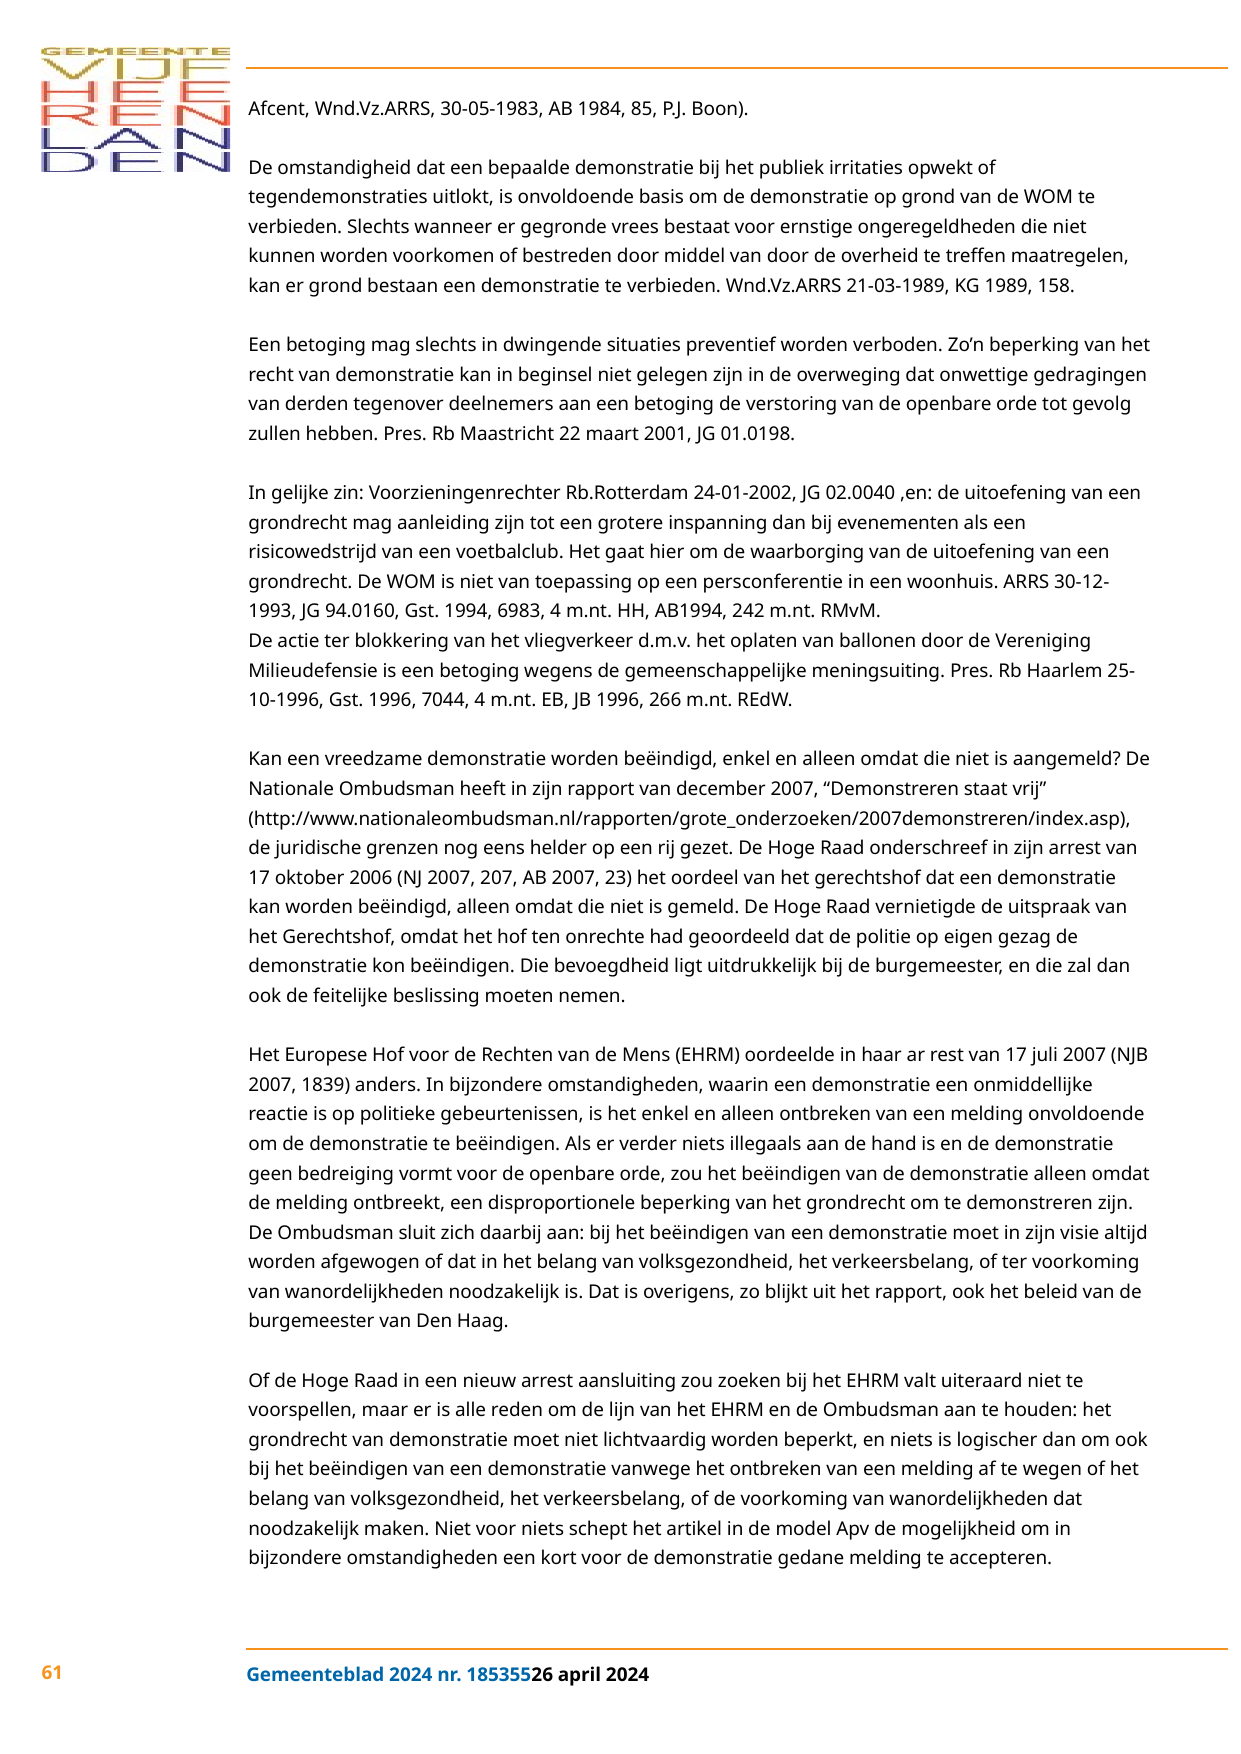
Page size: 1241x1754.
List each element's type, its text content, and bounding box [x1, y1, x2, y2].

picture [41, 47, 231, 172]
text Of de Hoge Raad in een nieuw arrest aansluiting zou zoeken bij het EHRM valt uiteraard niet te voorspellen, maar er is alle reden om de lijn van het EHRM en de Ombudsman aan te houden: het grondrecht van demonstratie moet niet lichtvaardig worden beperkt, en niets is logischer dan om ook bij het beëindigen van een demonstratie vanwege het ontbreken van een melding af te wegen of het belang van volksgezondheid, het verkeersbelang, of de voorkoming van wanordelijkheden dat noodzakelijk maken. Niet voor niets schept het artikel in de model Apv de mogelijkheid om in bijzondere omstandigheden een kort voor de demonstratie gedane melding te accepteren. [248, 1367, 1152, 1570]
text Kan een vreedzame demonstratie worden beëindigd, enkel en alleen omdat die niet is aangemeld? De Nationale Ombudsman heeft in zijn rapport van december 2007, “Demonstreren staat vrij” (http://www.nationaleombudsman.nl/rapporten/grote_onderzoeken/2007demonstreren/index.asp), de juridische grenzen nog eens helder op een rij gezet. De Hoge Raad onderschreef in zijn arrest van 17 oktober 2006 (NJ 2007, 207, AB 2007, 23) het oordeel van het gerechtshof dat een demonstratie kan worden beëindigd, alleen omdat die niet is gemeld. De Hoge Raad vernietigde de uitspraak van het Gerechtshof, omdat het hof ten onrechte had geoordeeld dat de politie op eigen gezag de demonstratie kon beëindigen. Die bevoegdheid ligt uitdrukkelijk bij de burgemeester, en die zal dan ook de feitelijke beslissing moeten nemen. [248, 746, 1152, 1008]
text De actie ter blokkering van het vliegverkeer d.m.v. het oplaten van ballonen door de Vereniging Milieudefensie is een betoging wegens de gemeenschappelijke meningsuiting. Pres. Rb Haarlem 25-10-1996, Gst. 1996, 7044, 4 m.nt. EB, JB 1996, 266 m.nt. REdW. [248, 627, 1152, 712]
text Het Europese Hof voor de Rechten van de Mens (EHRM) oordeelde in haar ar rest van 17 juli 2007 (NJB 2007, 1839) anders. In bijzondere omstandigheden, waarin een demonstratie een onmiddellijke reactie is op politieke gebeurtenissen, is het enkel en alleen ontbreken van een melding onvoldoende om de demonstratie te beëindigen. Als er verder niets illegaals aan de hand is en de demonstratie geen bedreiging vormt voor de openbare orde, zou het beëindigen van de demonstratie alleen omdat de melding ontbreekt, een disproportionele beperking van het grondrecht om te demonstreren zijn. [248, 1041, 1152, 1215]
text De Ombudsman sluit zich daarbij aan: bij het beëindigen van een demonstratie moet in zijn visie altijd worden afgewogen of dat in het belang van volksgezondheid, het verkeersbelang, of ter voorkoming van wanordelijkheden noodzakelijk is. Dat is overigens, zo blijkt uit het rapport, ook het beleid van de burgemeester van Den Haag. [248, 1219, 1152, 1333]
text Een betoging mag slechts in dwingende situaties preventief worden verboden. Zo’n beperking van het recht van demonstratie kan in beginsel niet gelegen zijn in de overweging dat onwettige gedragingen van derden tegenover deelnemers aan een betoging de verstoring van de openbare orde tot gevolg zullen hebben. Pres. Rb Maastricht 22 maart 2001, JG 01.0198. [248, 331, 1152, 446]
text De omstandigheid dat een bepaalde demonstratie bij het publiek irritaties opwekt of tegendemonstraties uitlokt, is onvoldoende basis om de demonstratie op grond van de WOM te verbieden. Slechts wanneer er gegronde vrees bestaat voor ernstige ongeregeldheden die niet kunnen worden voorkomen of bestreden door middel van door de overheid te treffen maatregelen, kan er grond bestaan een demonstratie te verbieden. Wnd.Vz.ARRS 21-03-1989, KG 1989, 158. [248, 154, 1152, 298]
text Afcent, Wnd.Vz.ARRS, 30-05-1983, AB 1984, 85, P.J. Boon). [248, 95, 1152, 121]
text In gelijke zin: Voorzieningenrechter Rb.Rotterdam 24-01-2002, JG 02.0040 ,en: de uitoefening van een grondrecht mag aanleiding zijn tot een grotere inspanning dan bij evenementen als een risicowedstrijd van een voetbalclub. Het gaat hier om de waarborging van de uitoefening van een grondrecht. De WOM is niet van toepassing op een persconferentie in een woonhuis. ARRS 30-12-1993, JG 94.0160, Gst. 1994, 6983, 4 m.nt. HH, AB1994, 242 m.nt. RMvM. [248, 479, 1152, 623]
